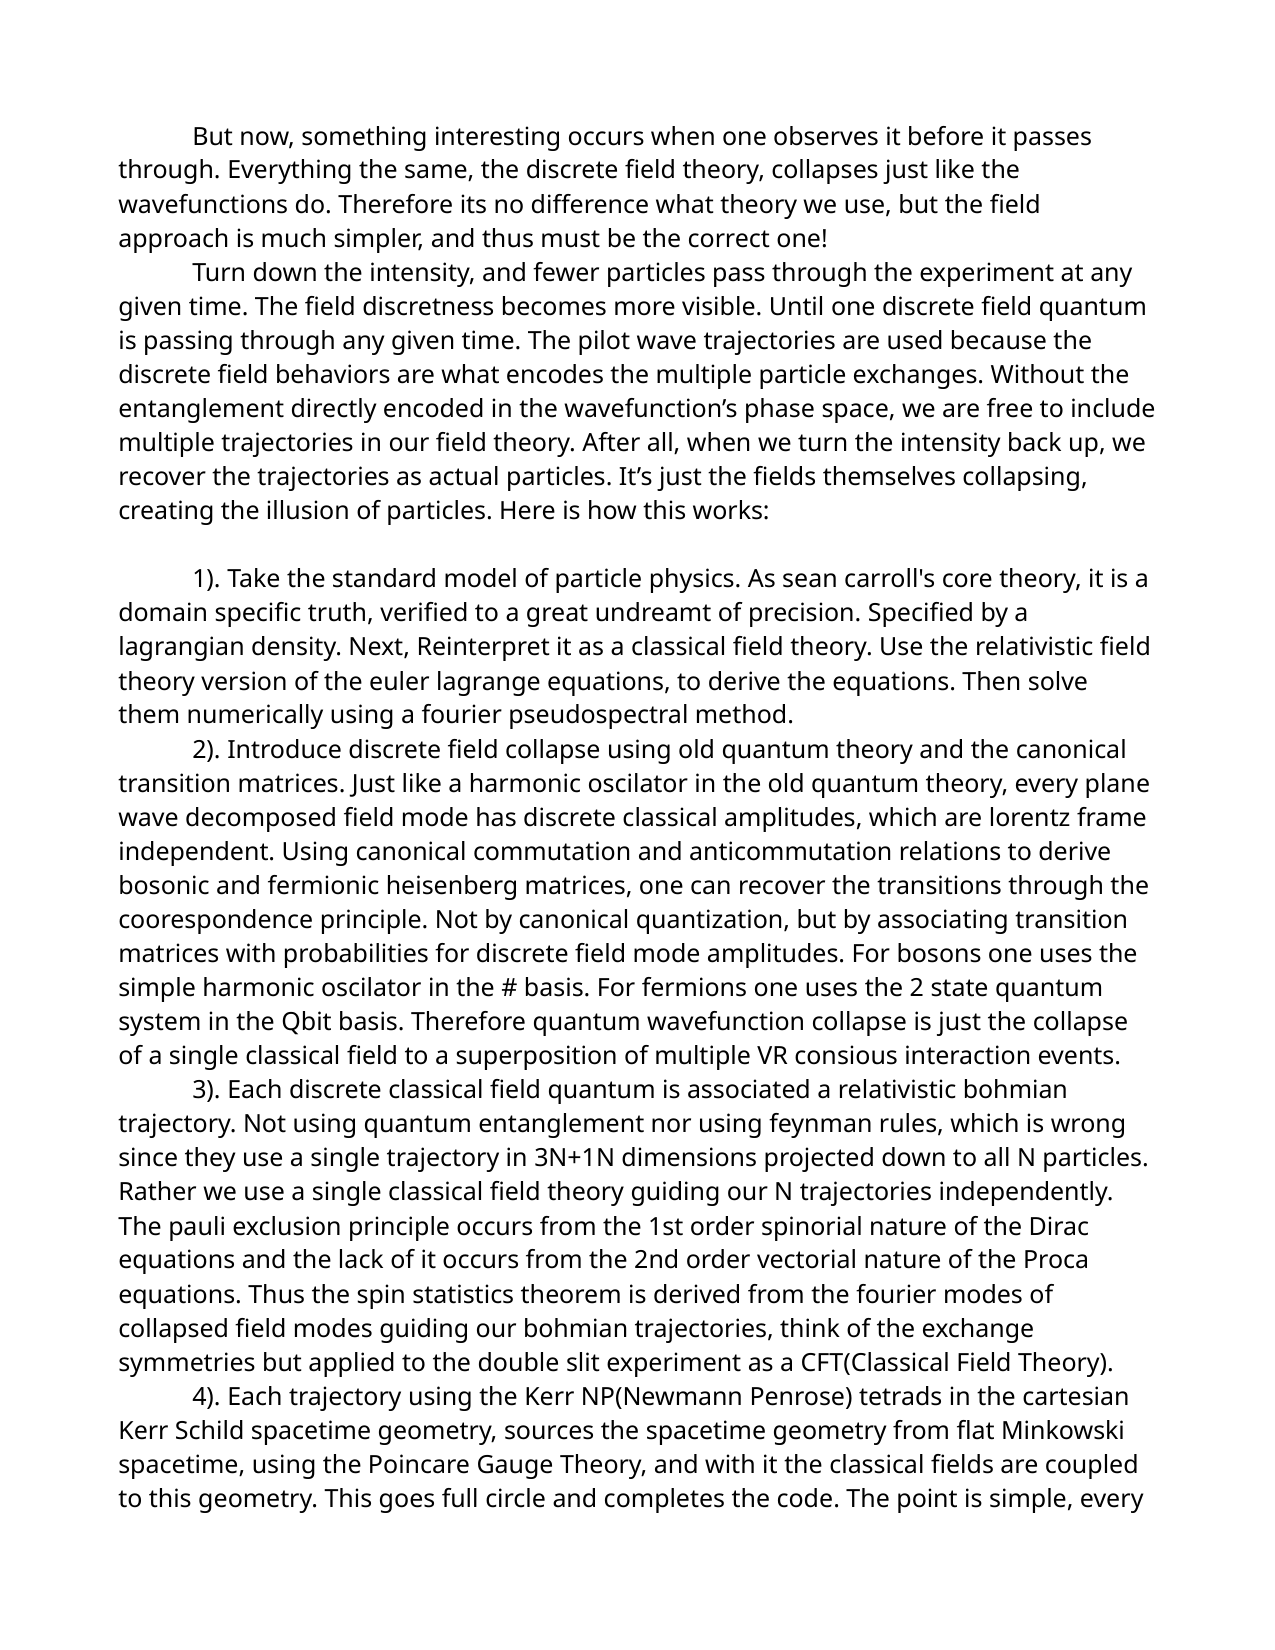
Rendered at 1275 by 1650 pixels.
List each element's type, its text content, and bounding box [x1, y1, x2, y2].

text 1). Take the standard model of particle physics. As sean carroll's core theory, it is a domain specific truth, verified to a great undreamt of precision. Specified by a lagrangian density. Next, Reinterpret it as a classical field theory. Use the relativistic field theory version of the euler lagrange equations, to derive the equations. Then solve them numerically using a fourier pseudospectral method. [118, 561, 1157, 731]
text 4). Each trajectory using the Kerr NP(Newmann Penrose) tetrads in the cartesian Kerr Schild spacetime geometry, sources the spacetime geometry from flat Minkowski spacetime, using the Poincare Gauge Theory, and with it the classical fields are coupled to this geometry. This goes full circle and completes the code. The point is simple, every [118, 1378, 1157, 1515]
text Turn down the intensity, and fewer particles pass through the experiment at any given time. The field discretness becomes more visible. Until one discrete field quantum is passing through any given time. The pilot wave trajectories are used because the discrete field behaviors are what encodes the multiple particle exchanges. Without the entanglement directly encoded in the wavefunction’s phase space, we are free to include multiple trajectories in our field theory. After all, when we turn the intensity back up, we recover the trajectories as actual particles. It’s just the fields themselves collapsing, creating the illusion of particles. Here is how this works: [118, 254, 1157, 527]
text But now, something interesting occurs when one observes it before it passes through. Everything the same, the discrete field theory, collapses just like the wavefunctions do. Therefore its no difference what theory we use, but the field approach is much simpler, and thus must be the correct one! [118, 118, 1157, 254]
text 2). Introduce discrete field collapse using old quantum theory and the canonical transition matrices. Just like a harmonic oscilator in the old quantum theory, every plane wave decomposed field mode has discrete classical amplitudes, which are lorentz frame independent. Using canonical commutation and anticommutation relations to derive bosonic and fermionic heisenberg matrices, one can recover the transitions through the coorespondence principle. Not by canonical quantization, but by associating transition matrices with probabilities for discrete field mode amplitudes. For bosons one uses the simple harmonic oscilator in the # basis. For fermions one uses the 2 state quantum system in the Qbit basis. Therefore quantum wavefunction collapse is just the collapse of a single classical field to a superposition of multiple VR consious interaction events. 3). Each discrete classical field quantum is associated a relativistic bohmian trajectory. Not using quantum entanglement nor using feynman rules, which is wrong since they use a single trajectory in 3N+1N dimensions projected down to all N particles. Rather we use a single classical field theory guiding our N trajectories independently. The pauli exclusion principle occurs from the 1st order spinorial nature of the Dirac equations and the lack of it occurs from the 2nd order vectorial nature of the Proca equations. Thus the spin statistics theorem is derived from the fourier modes of collapsed field modes guiding our bohmian trajectories, think of the exchange symmetries but applied to the double slit experiment as a CFT(Classical Field Theory). [118, 731, 1157, 1378]
